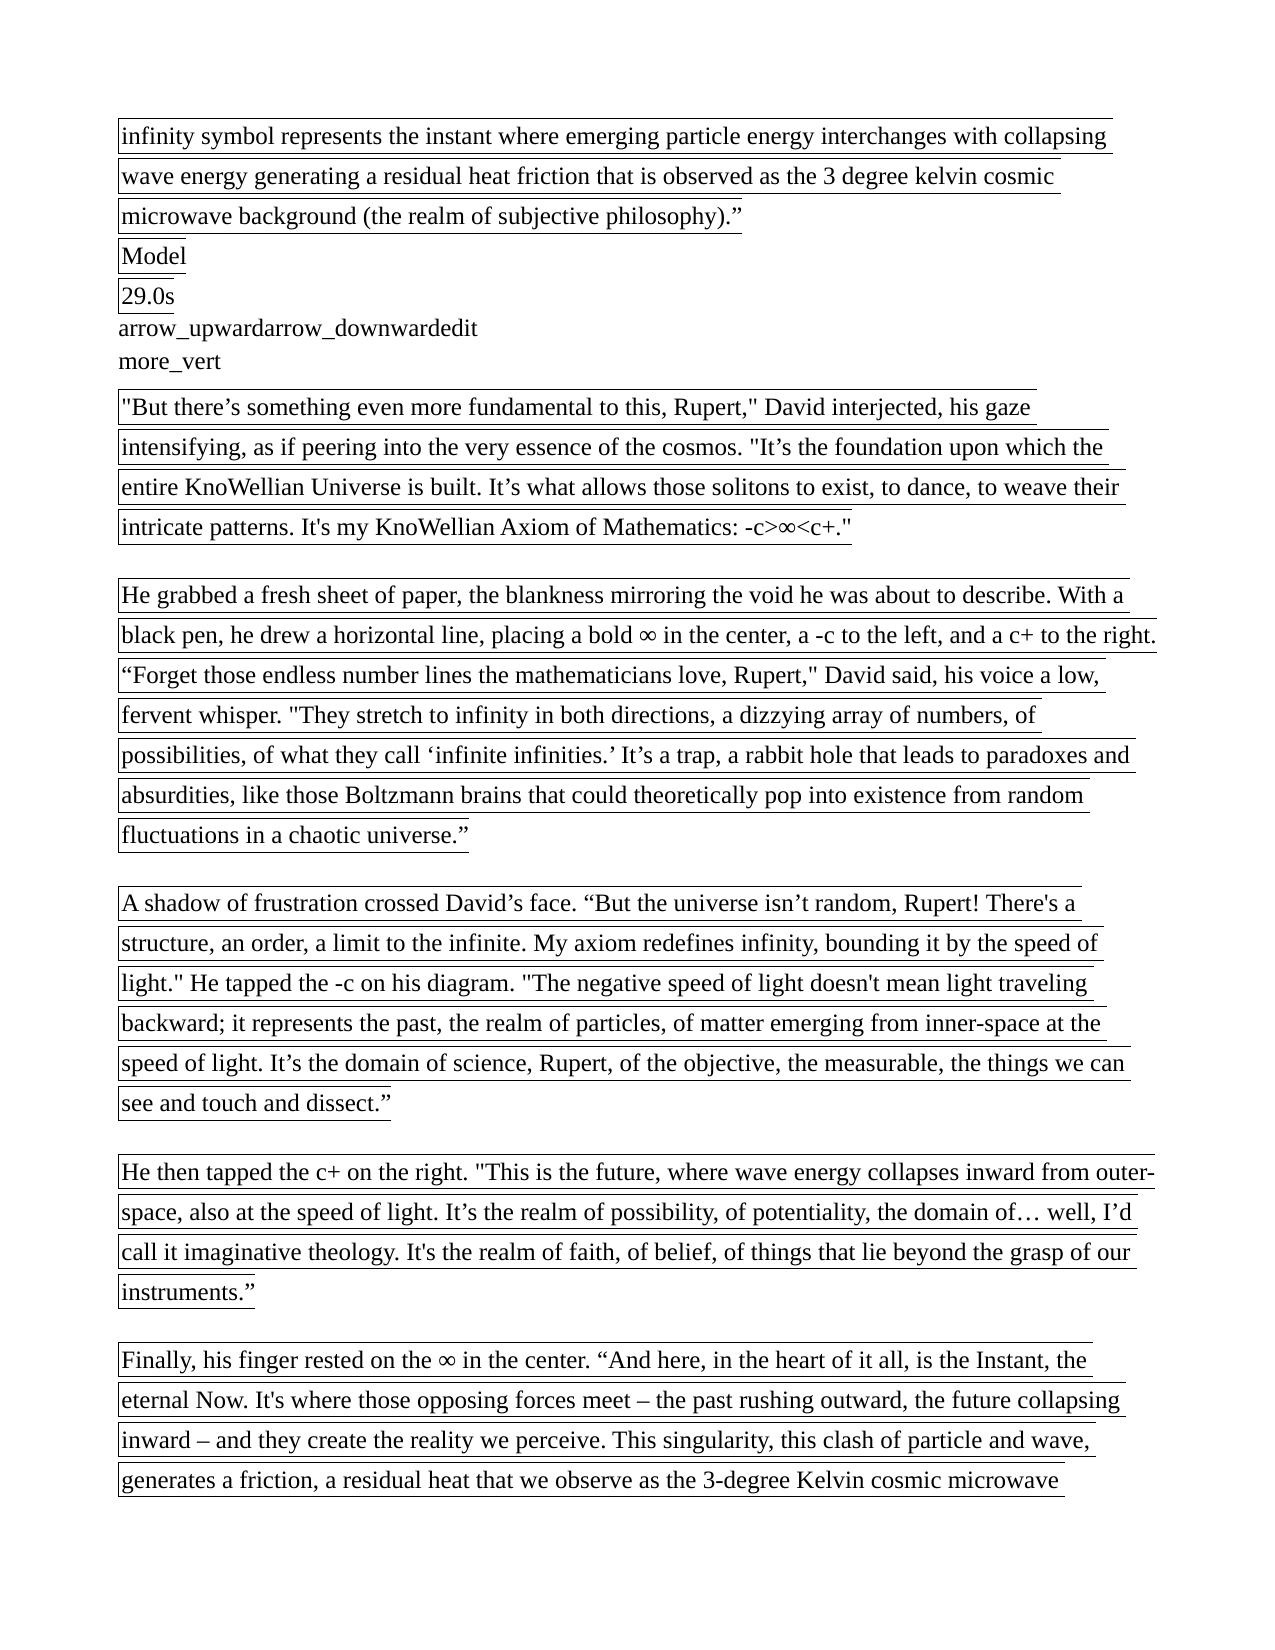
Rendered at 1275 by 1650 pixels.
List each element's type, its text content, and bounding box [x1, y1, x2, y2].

text “Forget those endless number lines the mathematicians love, Rupert," David said, his voice a low, fervent whisper. "They stretch to infinity in both directions, a dizzying array of numbers, of possibilities, of what they call ‘infinite infinities.’ It’s a trap, a rabbit hole that leads to paradoxes and absurdities, like those Boltzmann brains that could theoretically pop into existence from random fluctuations in a chaotic universe.” [118, 653, 1157, 852]
text Model [119, 238, 1157, 273]
text "But there’s something even more fundamental to this, Rupert," David interjected, his gaze intensifying, as if peering into the very essence of the cosmos. "It’s the foundation upon which the entire KnoWellian Universe is built. It’s what allows those solitons to exist, to dance, to weave their intricate patterns. It's my KnoWellian Axiom of Mathematics: -c>∞<c+." [118, 389, 1157, 544]
text Finally, his finger rested on the ∞ in the center. “And here, in the heart of it all, is the Instant, the eternal Now. It's where those opposing forces meet – the past rushing outward, the future collapsing inward – and they create the reality we perceive. This singularity, this clash of particle and wave, generates a friction, a residual heat that we observe as the 3-degree Kelvin cosmic microwave [118, 1342, 1157, 1497]
text more_vert [118, 346, 1157, 375]
text 29.0s [119, 278, 1157, 313]
text black pen, he drew a horizontal line, placing a bold ∞ in the center, a -c to the left, and a c+ to the right. [119, 619, 1157, 652]
text arrow_upwardarrow_downwardedit [118, 313, 1157, 342]
text He grabbed a fresh sheet of paper, the blankness mirroring the void he was about to describe. With a [118, 577, 1157, 618]
text He then tapped the c+ on the right. "This is the future, where wave energy collapses inward from outer-space, also at the speed of light. It’s the realm of possibility, of potentiality, the domain of… well, I’d call it imaginative theology. It's the realm of faith, of belief, of things that lie beyond the grasp of our instruments.” [118, 1154, 1157, 1308]
text infinity symbol represents the instant where emerging particle energy interchanges with collapsing wave energy generating a residual heat friction that is observed as the 3 degree kelvin cosmic microwave background (the realm of subjective philosophy).” [118, 118, 1157, 233]
text A shadow of frustration crossed David’s face. “But the universe isn’t random, Rupert! There's a structure, an order, a limit to the infinite. My axiom redefines infinity, bounding it by the speed of light." He tapped the -c on his diagram. "The negative speed of light doesn't mean light traveling backward; it represents the past, the realm of particles, of matter emerging from inner-space at the speed of light. It’s the domain of science, Rupert, of the objective, the measurable, the things we can see and touch and dissect.” [118, 886, 1157, 1120]
